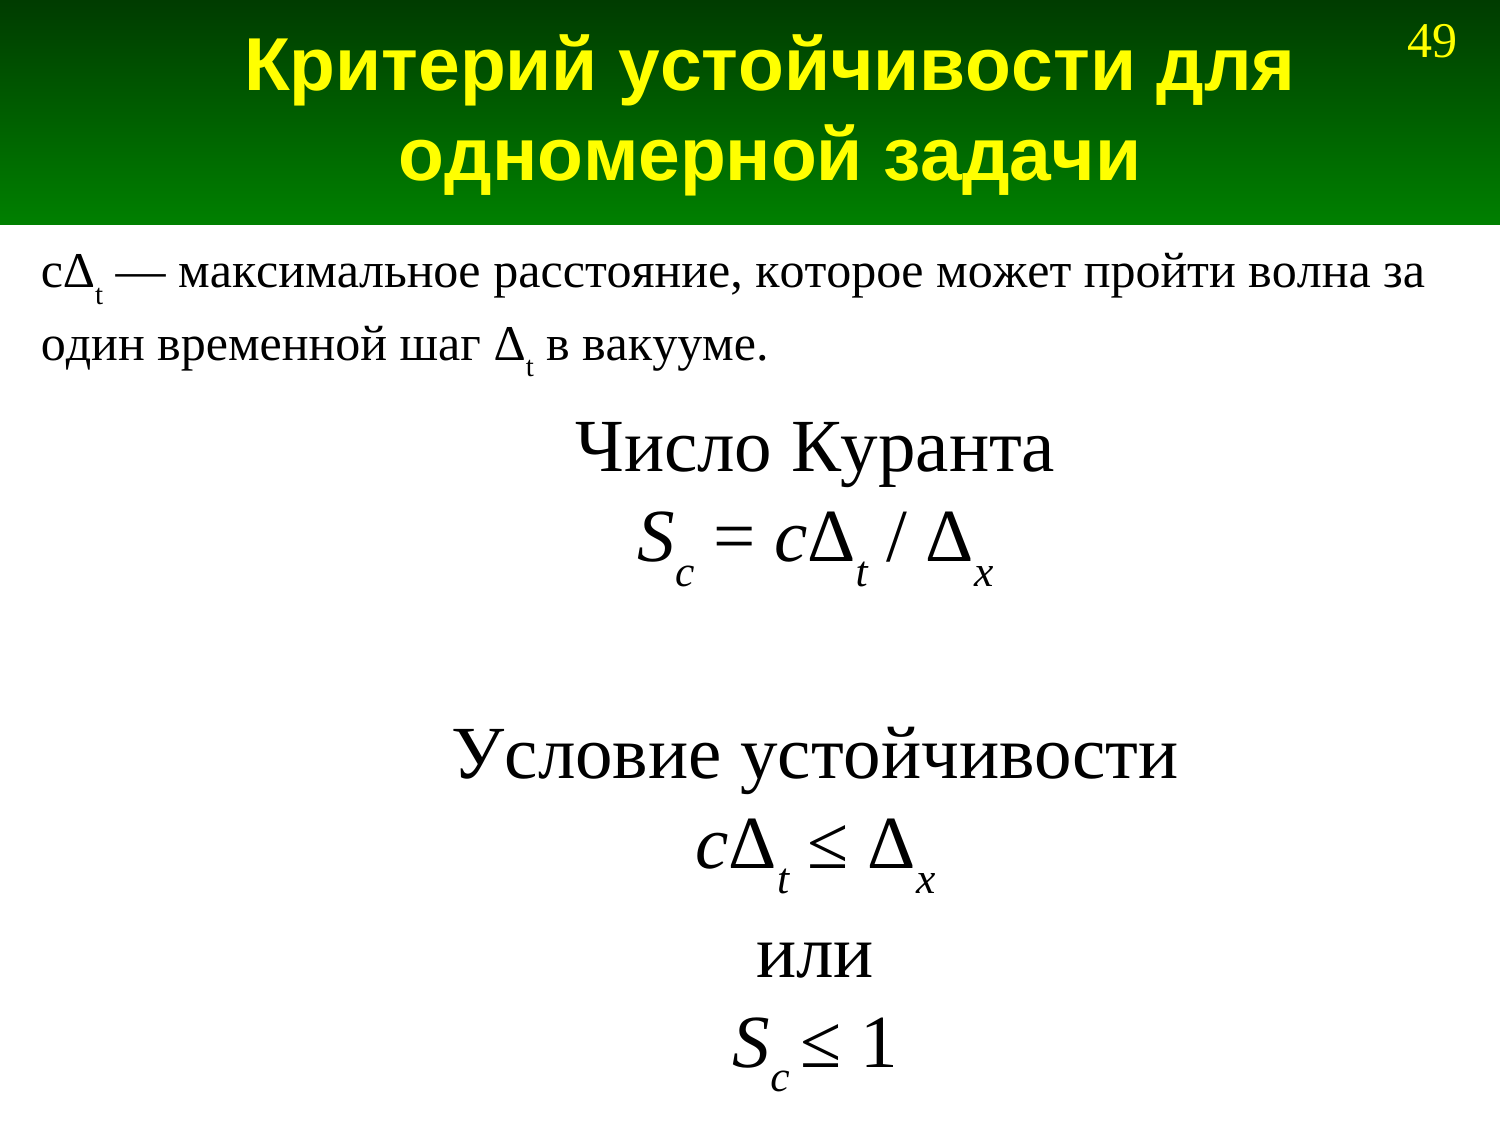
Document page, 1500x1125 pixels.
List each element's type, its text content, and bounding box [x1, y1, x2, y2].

text_box cΔt — максимальное расстояние, которое может пройти волна за один временной шаг Δt в вакууме. [25, 230, 1489, 390]
text_box Число Куранта Sc = сΔt / Δx Условие устойчивости сΔt ≤ Δx или Sc ≤ 1 [437, 390, 1195, 1108]
title Критерий устойчивости для одномерной задачи [100, 7, 1441, 204]
